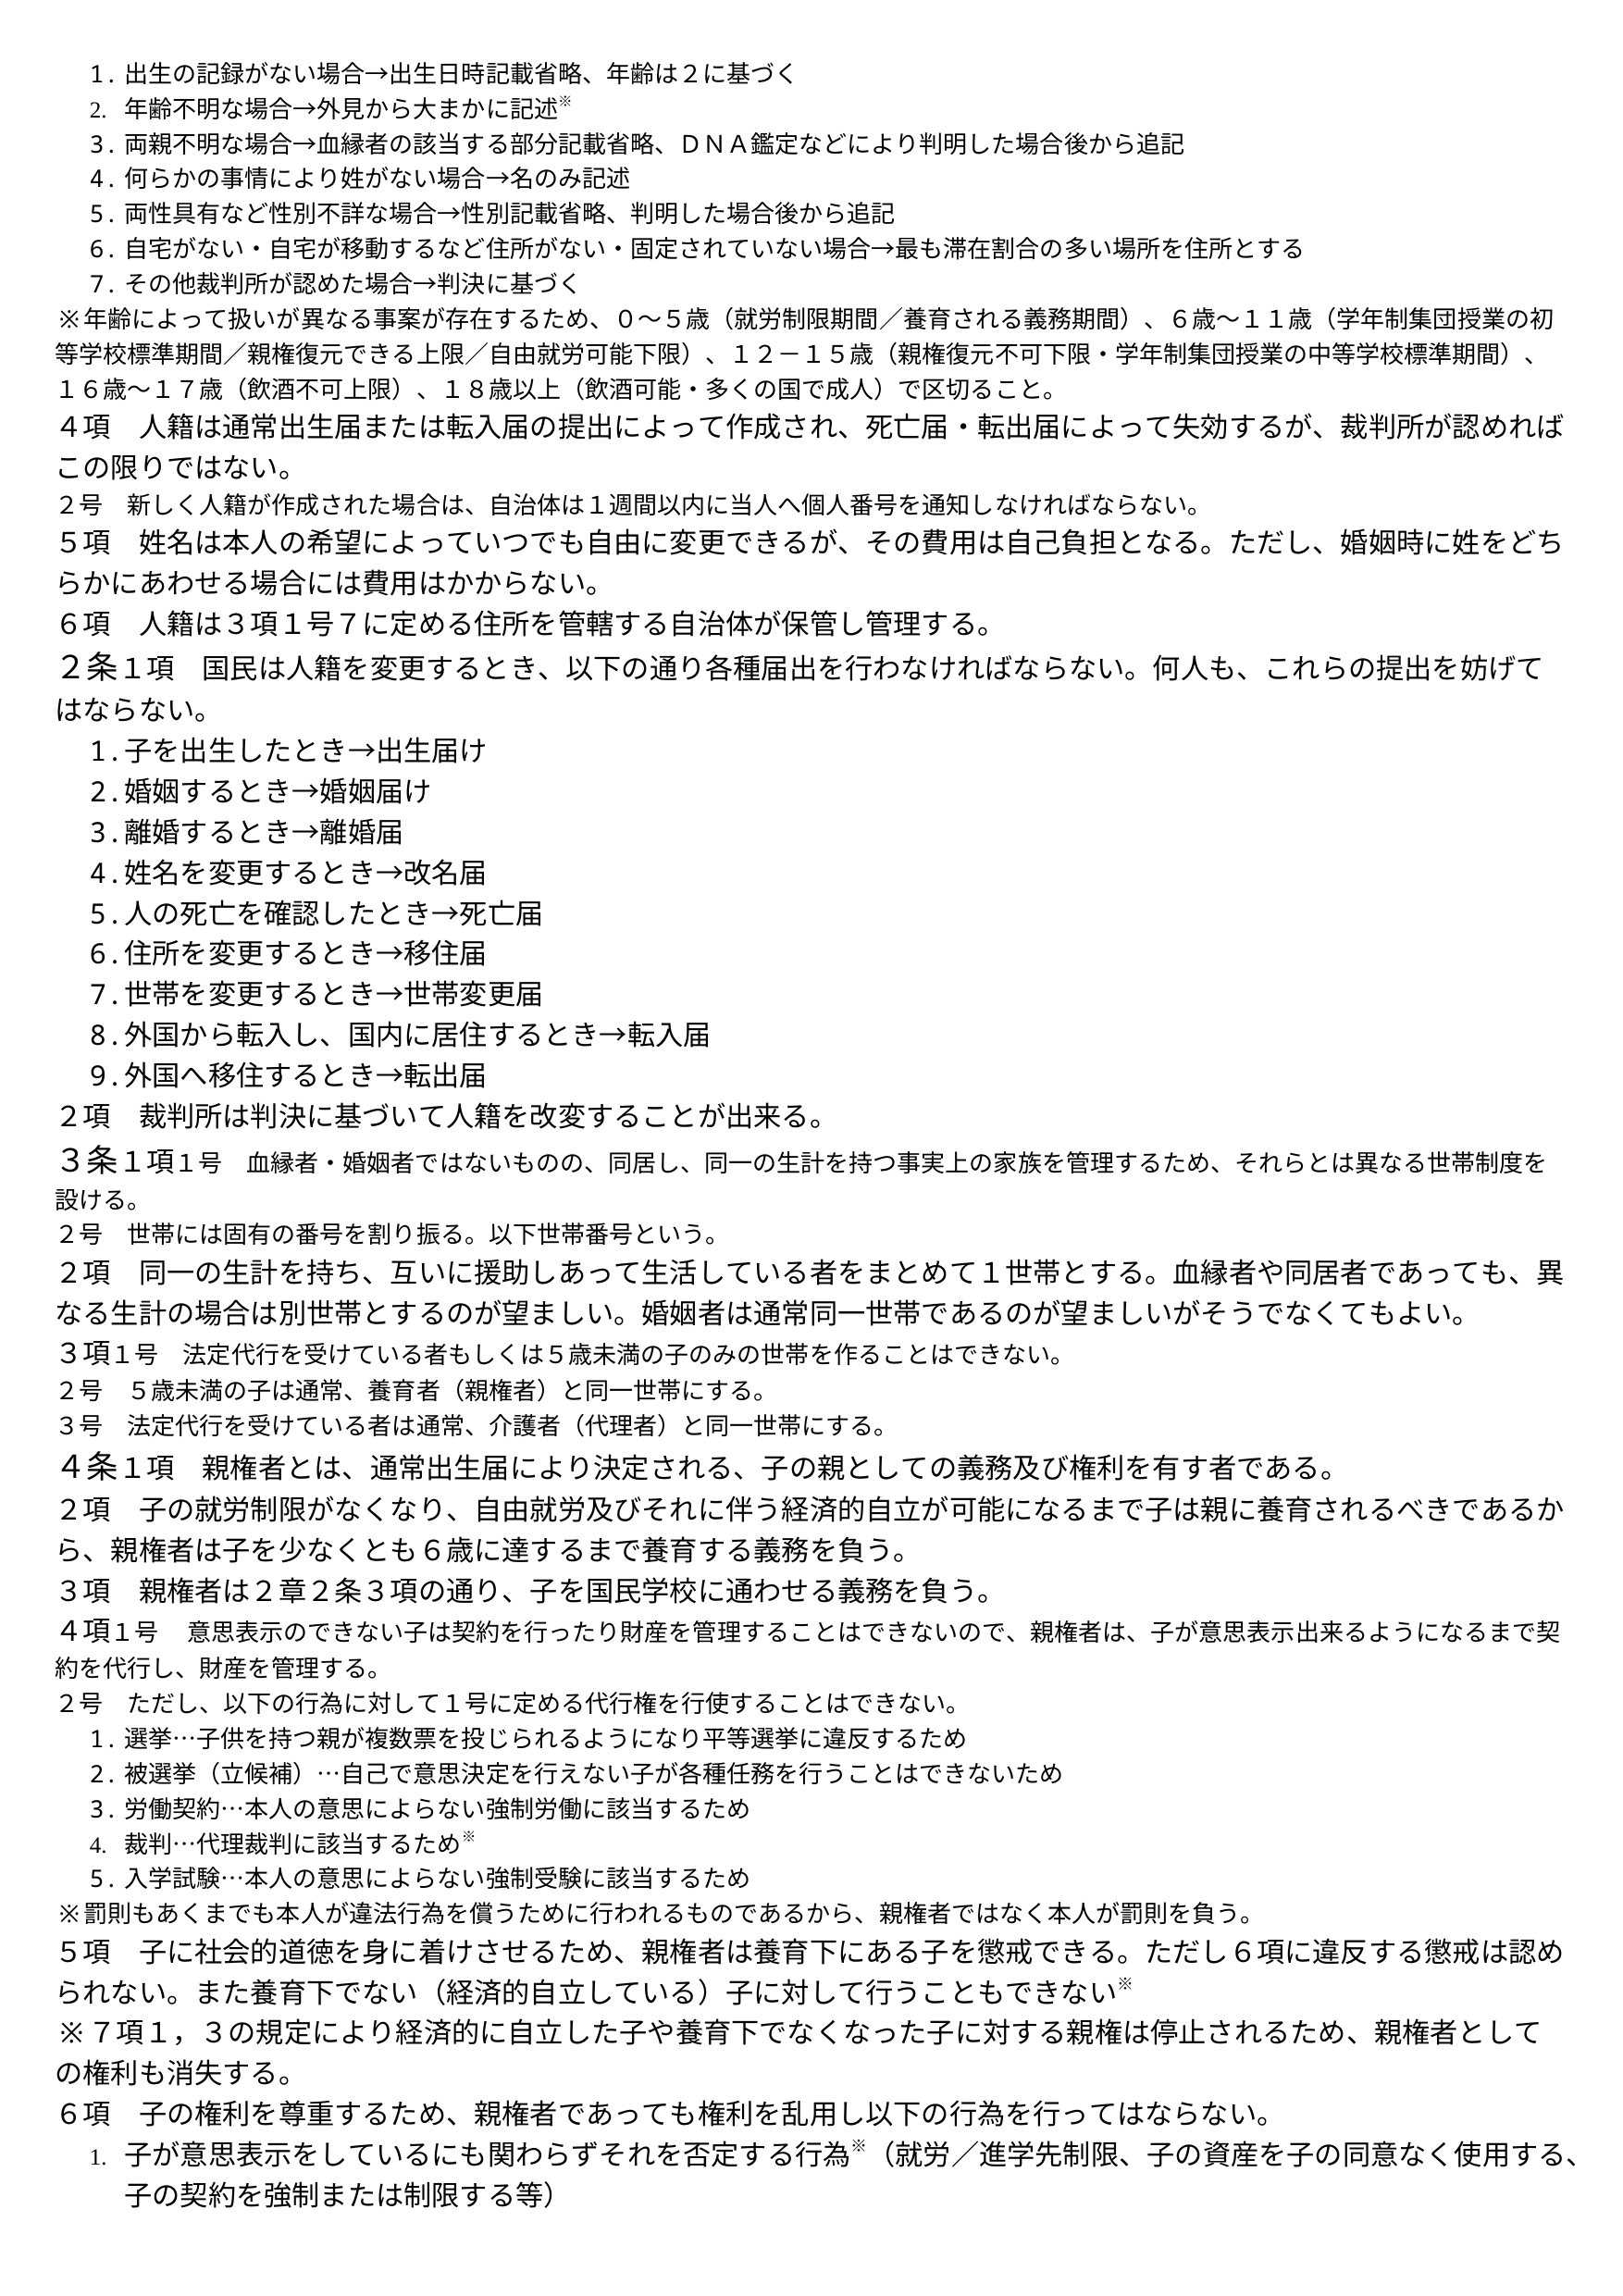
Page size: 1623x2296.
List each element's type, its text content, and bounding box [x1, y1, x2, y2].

list 外国から転入し、国内に居住するとき→転入届 [90, 1012, 1568, 1053]
text ２号 世帯には固有の番号を割り振る。以下世帯番号という。 [55, 1215, 1568, 1250]
list 裁判…代理裁判に該当するため※ [90, 1825, 1568, 1859]
text ５項 姓名は本人の希望によっていつでも自由に変更できるが、その費用は自己負担となる。ただし、婚姻時に姓をどちらかにあわせる場合には費用はかからない。 [55, 521, 1568, 602]
list 世帯を変更するとき→世帯変更届 [90, 973, 1568, 1012]
list 外国へ移住するとき→転出届 [90, 1053, 1568, 1094]
text ※７項１，３の規定により経済的に自立した子や養育下でなくなった子に対する親権は停止されるため、親権者としての権利も消失する。 [55, 2011, 1568, 2092]
text ※罰則もあくまでも本人が違法行為を償うために行われるものであるから、親権者ではなく本人が罰則を負う。 [55, 1894, 1568, 1930]
list 住所を変更するとき→移住届 [90, 932, 1568, 973]
list 選挙…子供を持つ親が複数票を投じられるようになり平等選挙に違反するため [90, 1719, 1568, 1755]
list 入学試験…本人の意思によらない強制受験に該当するため [90, 1859, 1568, 1894]
text ２号 ５歳未満の子は通常、養育者（親権者）と同一世帯にする。 [55, 1371, 1568, 1407]
list 両性具有など性別不詳な場合→性別記載省略、判明した場合後から追記 [90, 195, 1568, 230]
text ２項 同一の生計を持ち、互いに援助しあって生活している者をまとめて１世帯とする。血縁者や同居者であっても、異なる生計の場合は別世帯とするのが望ましい。婚姻者は通常同一世帯であるのが望ましいがそうでなくてもよい。 [55, 1250, 1568, 1332]
text ３項１号 法定代行を受けている者もしくは５歳未満の子のみの世帯を作ることはできない。 [55, 1332, 1568, 1371]
list 離婚するとき→離婚届 [90, 810, 1568, 850]
text ３条１項１号 血縁者・婚姻者ではないものの、同居し、同一の生計を持つ事実上の家族を管理するため、それらとは異なる世帯制度を設ける。 [55, 1135, 1568, 1215]
text ６項 人籍は３項１号７に定める住所を管轄する自治体が保管し管理する。 [55, 602, 1568, 642]
text ２条１項 国民は人籍を変更するとき、以下の通り各種届出を行わなければならない。何人も、これらの提出を妨げてはならない。 [55, 642, 1568, 729]
list 何らかの事情により姓がない場合→名のみ記述 [90, 160, 1568, 195]
text ６項 子の権利を尊重するため、親権者であっても権利を乱用し以下の行為を行ってはならない。 [55, 2092, 1568, 2132]
text ※年齢によって扱いが異なる事案が存在するため、０～５歳（就労制限期間／養育される義務期間）、６歳～１１歳（学年制集団授業の初等学校標準期間／親権復元できる上限／自由就労可能下限）、１２－１５歳（親権復元不可下限・学年制集団授業の中等学校標準期間）、１６歳～１７歳（飲酒不可上限）、１８歳以上（飲酒可能・多くの国で成人）で区切ること。 [55, 300, 1568, 405]
list 婚姻するとき→婚姻届け [90, 769, 1568, 810]
list 両親不明な場合→血縁者の該当する部分記載省略、ＤＮＡ鑑定などにより判明した場合後から追記 [90, 125, 1568, 160]
text ２号 新しく人籍が作成された場合は、自治体は１週間以内に当人へ個人番号を通知しなければならない。 [55, 486, 1568, 521]
list 被選挙（立候補）…自己で意思決定を行えない子が各種任務を行うことはできないため [90, 1755, 1568, 1790]
text ４項 人籍は通常出生届または転入届の提出によって作成され、死亡届・転出届によって失効するが、裁判所が認めればこの限りではない。 [55, 405, 1568, 486]
list 子が意思表示をしているにも関わらずそれを否定する行為※（就労／進学先制限、子の資産を子の同意なく使用する、子の契約を強制または制限する等） [90, 2132, 1568, 2214]
text ２号 ただし、以下の行為に対して１号に定める代行権を行使することはできない。 [55, 1684, 1568, 1719]
text ３項 親権者は２章２条３項の通り、子を国民学校に通わせる義務を負う。 [55, 1569, 1568, 1609]
list 出生の記録がない場合→出生日時記載省略、年齢は２に基づく [90, 55, 1568, 90]
list 自宅がない・自宅が移動するなど住所がない・固定されていない場合→最も滞在割合の多い場所を住所とする [90, 230, 1568, 265]
list 姓名を変更するとき→改名届 [90, 850, 1568, 891]
text ４条１項 親権者とは、通常出生届により決定される、子の親としての義務及び権利を有す者である。 [55, 1442, 1568, 1488]
list 子を出生したとき→出生届け [90, 729, 1568, 769]
text ２項 裁判所は判決に基づいて人籍を改変することが出来る。 [55, 1094, 1568, 1135]
text ３号 法定代行を受けている者は通常、介護者（代理者）と同一世帯にする。 [55, 1407, 1568, 1442]
list その他裁判所が認めた場合→判決に基づく [90, 265, 1568, 300]
text ５項 子に社会的道徳を身に着けさせるため、親権者は養育下にある子を懲戒できる。ただし６項に違反する懲戒は認められない。また養育下でない（経済的自立している）子に対して行うこともできない※ [55, 1930, 1568, 2011]
text ４項１号 意思表示のできない子は契約を行ったり財産を管理することはできないので、親権者は、子が意思表示出来るようになるまで契約を代行し、財産を管理する。 [55, 1609, 1568, 1684]
list 年齢不明な場合→外見から大まかに記述※ [90, 90, 1568, 125]
list 人の死亡を確認したとき→死亡届 [90, 891, 1568, 932]
text ２項 子の就労制限がなくなり、自由就労及びそれに伴う経済的自立が可能になるまで子は親に養育されるべきであるから、親権者は子を少なくとも６歳に達するまで養育する義務を負う。 [55, 1488, 1568, 1569]
list 労働契約…本人の意思によらない強制労働に該当するため [90, 1790, 1568, 1825]
